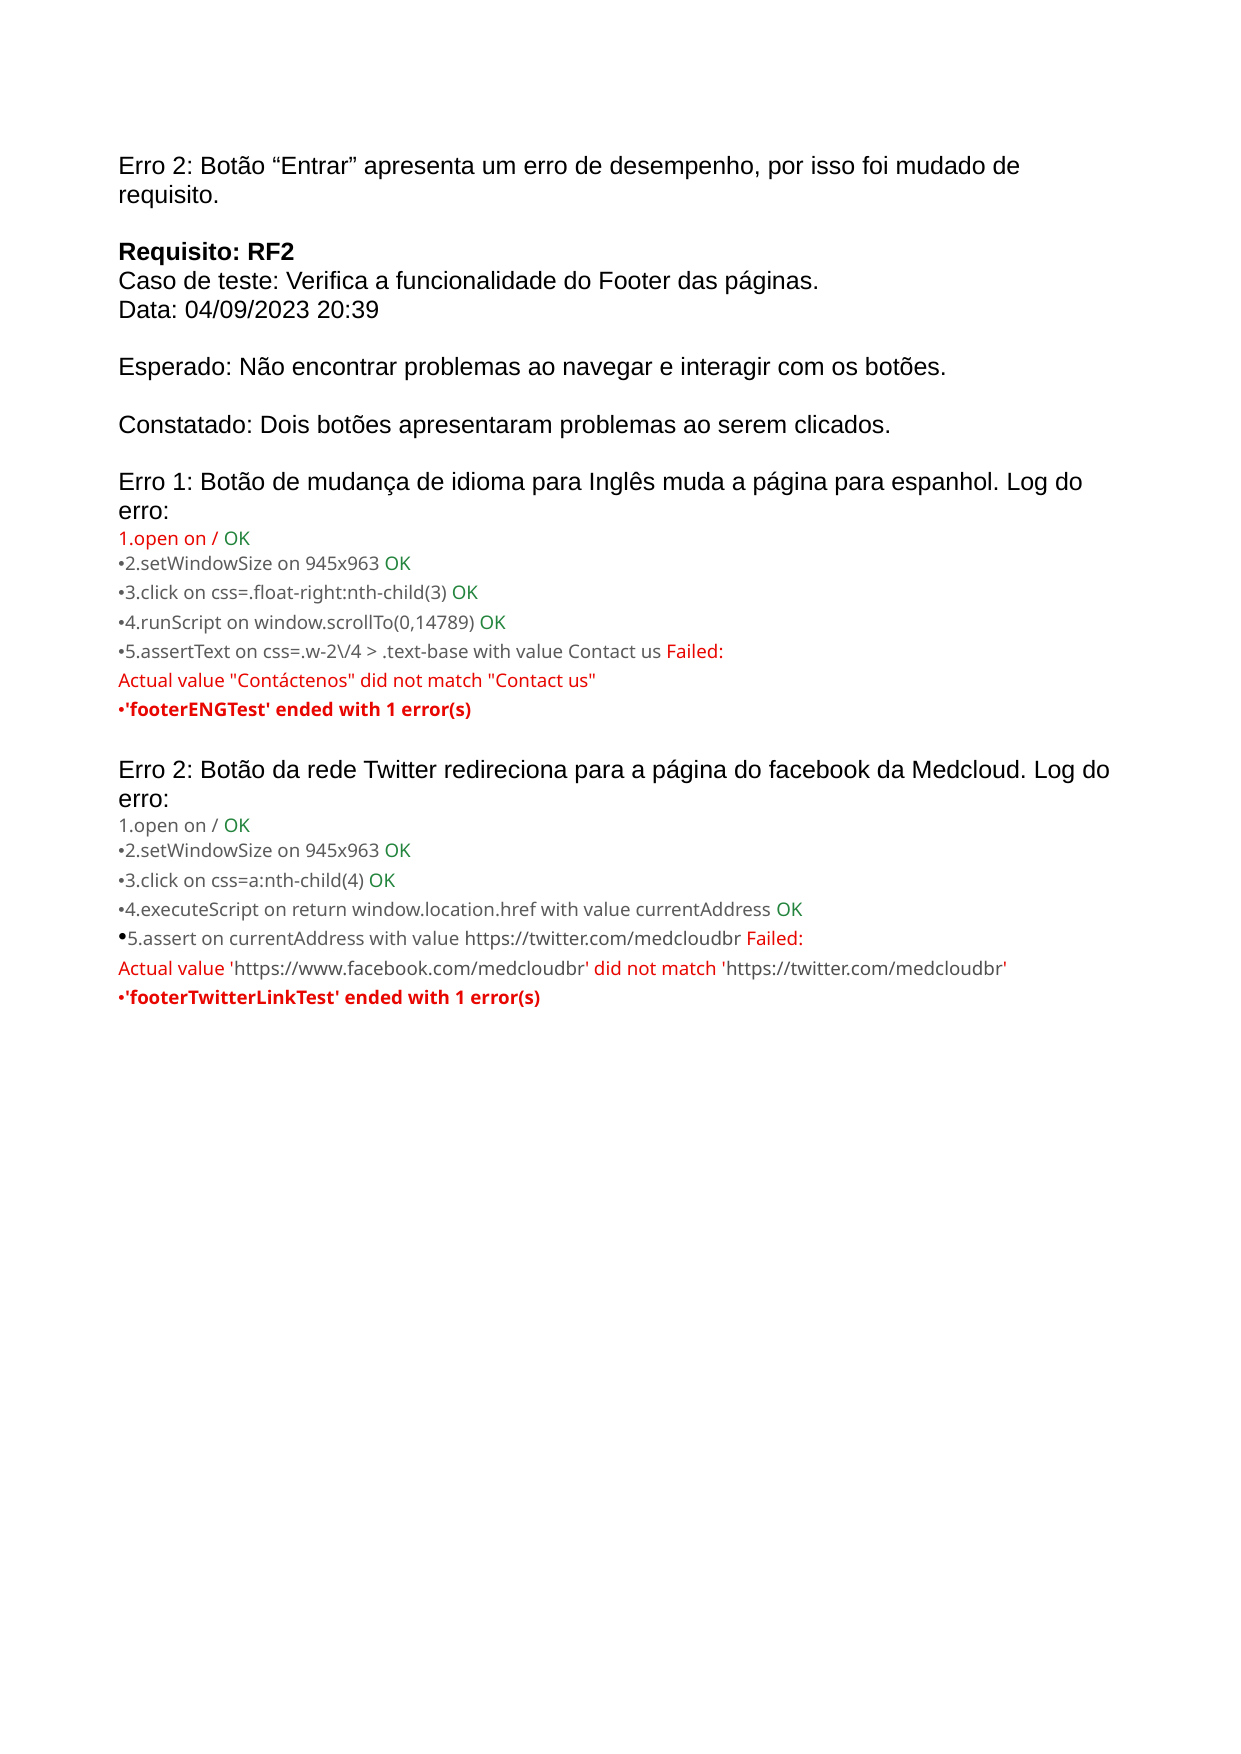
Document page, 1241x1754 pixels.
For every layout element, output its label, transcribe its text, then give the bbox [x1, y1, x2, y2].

text Erro 1: Botão de mudança de idioma para Inglês muda a página para espanhol. Log do erro: 1.open on / OK [118, 467, 1122, 550]
text Caso de teste: Verifica a funcionalidade do Footer das páginas. [118, 266, 1122, 295]
list 2.setWindowSize on 945x963 OK [118, 838, 1122, 863]
list 5.assertText on css=.w-2\/4 > .text-base with value Contact us Failed: [118, 638, 1122, 664]
list 'footerTwitterLinkTest' ended with 1 error(s) [118, 984, 1122, 1010]
text Data: 04/09/2023 20:39 [118, 295, 1122, 352]
list Actual value "Contáctenos" did not match "Contact us" [118, 667, 1122, 693]
list 'footerENGTest' ended with 1 error(s) [118, 697, 1122, 722]
list 5.assert on currentAddress with value https://twitter.com/medcloudbr Failed: [118, 926, 1122, 951]
list 4.executeScript on return window.location.href with value currentAddress OK [118, 896, 1122, 922]
text Erro 2: Botão “Entrar” apresenta um erro de desempenho, por isso foi mudado de requisito. [118, 151, 1122, 237]
text Esperado: Não encontrar problemas ao navegar e interagir com os botões. Constatado: Dois botões apresentaram problemas ao serem clicados. [118, 352, 1122, 439]
list 2.setWindowSize on 945x963 OK [118, 550, 1122, 576]
list 3.click on css=.float-right:nth-child(3) OK [118, 580, 1122, 605]
list Actual value 'https://www.facebook.com/medcloudbr' did not match 'https://twitter.com/medcloudbr' [118, 955, 1122, 980]
text Requisito: RF2 [118, 237, 1122, 266]
list 4.runScript on window.scrollTo(0,14789) OK [118, 609, 1122, 634]
text Erro 2: Botão da rede Twitter redireciona para a página do facebook da Medcloud. Log do erro: 1.open on / OK [118, 755, 1122, 838]
list 3.click on css=a:nth-child(4) OK [118, 867, 1122, 893]
